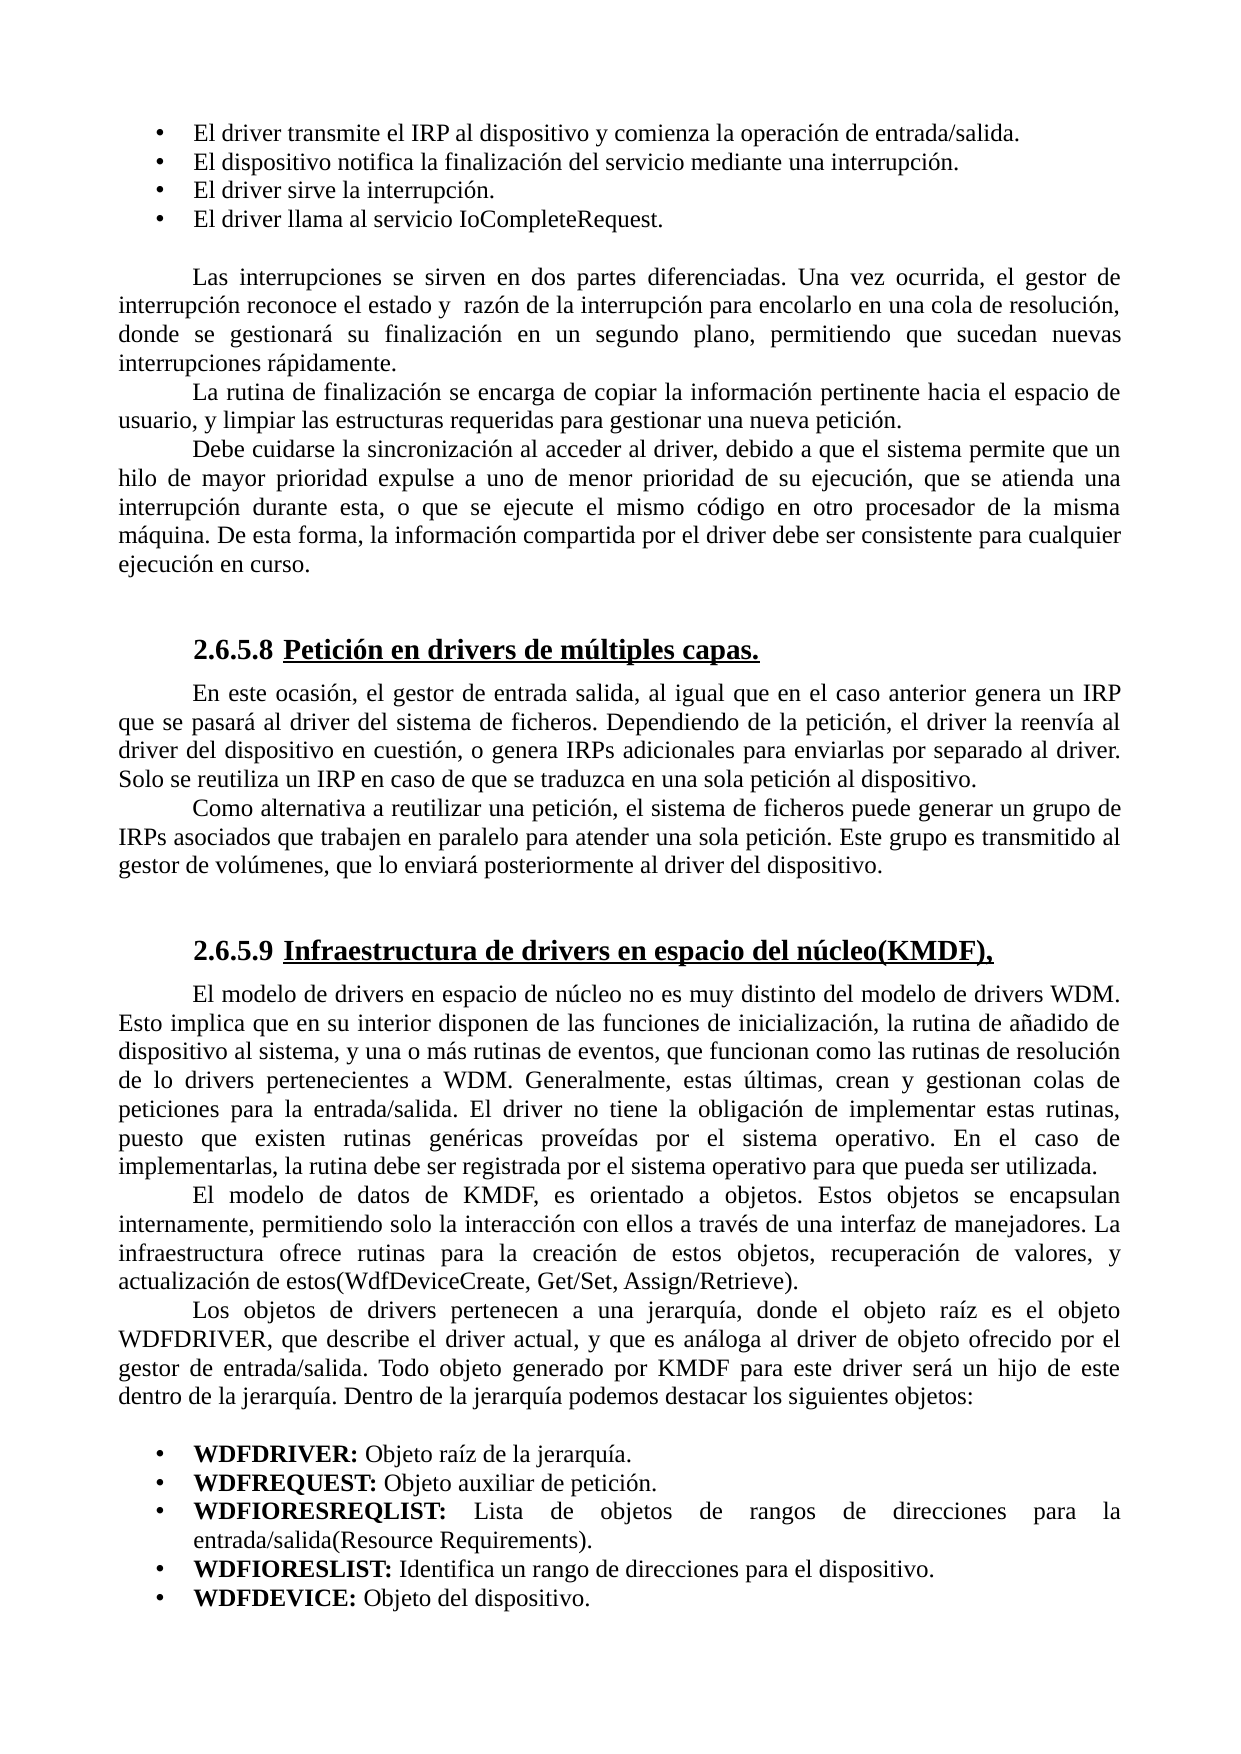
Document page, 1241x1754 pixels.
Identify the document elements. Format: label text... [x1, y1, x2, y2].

list WDFIORESLIST: Identifica un rango de direcciones para el dispositivo. [156, 1554, 1122, 1583]
text En este ocasión, el gestor de entrada salida, al igual que en el caso anterior genera un IRP que se pasará al driver del sistema de ficheros. Dependiendo de la petición, el driver la reenvía al driver del dispositivo en cuestión, o genera IRPs adicionales para enviarlas por separado al driver. Solo se reutiliza un IRP en caso de que se traduzca en una sola petición al dispositivo. [118, 678, 1122, 793]
list WDFDRIVER: Objeto raíz de la jerarquía. [156, 1439, 1122, 1468]
list WDFREQUEST: Objeto auxiliar de petición. [156, 1468, 1122, 1496]
list El driver llama al servicio IoCompleteRequest. [156, 204, 1122, 233]
text Las interrupciones se sirven en dos partes diferenciadas. Una vez ocurrida, el gestor de interrupción reconoce el estado y razón de la interrupción para encolarlo en una cola de resolución, donde se gestionará su finalización en un segundo plano, permitiendo que sucedan nuevas interrupciones rápidamente. [118, 262, 1122, 377]
list El driver sirve la interrupción. [156, 176, 1122, 204]
list WDFIORESREQLIST: Lista de objetos de rangos de direcciones para la entrada/salida(Resource Requirements). [156, 1496, 1122, 1554]
list El driver transmite el IRP al dispositivo y comienza la operación de entrada/salida. [156, 118, 1122, 147]
list El dispositivo notifica la finalización del servicio mediante una interrupción. [156, 147, 1122, 176]
text El modelo de datos de KMDF, es orientado a objetos. Estos objetos se encapsulan internamente, permitiendo solo la interacción con ellos a través de una interfaz de manejadores. La infraestructura ofrece rutinas para la creación de estos objetos, recuperación de valores, y actualización de estos(WdfDeviceCreate, Get/Set, Assign/Retrieve). [118, 1180, 1122, 1295]
text Como alternativa a reutilizar una petición, el sistema de ficheros puede generar un grupo de IRPs asociados que trabajen en paralelo para atender una sola petición. Este grupo es transmitido al gestor de volúmenes, que lo enviará posteriormente al driver del dispositivo. [118, 793, 1122, 879]
list WDFDEVICE: Objeto del dispositivo. [156, 1583, 1122, 1611]
subtitle Infraestructura de drivers en espacio del núcleo(KMDF), [193, 933, 1122, 966]
text El modelo de drivers en espacio de núcleo no es muy distinto del modelo de drivers WDM. Esto implica que en su interior disponen de las funciones de inicialización, la rutina de añadido de dispositivo al sistema, y una o más rutinas de eventos, que funcionan como las rutinas de resolución de lo drivers pertenecientes a WDM. Generalmente, estas últimas, crean y gestionan colas de peticiones para la entrada/salida. El driver no tiene la obligación de implementar estas rutinas, puesto que existen rutinas genéricas proveídas por el sistema operativo. En el caso de implementarlas, la rutina debe ser registrada por el sistema operativo para que pueda ser utilizada. [118, 979, 1122, 1180]
text Debe cuidarse la sincronización al acceder al driver, debido a que el sistema permite que un hilo de mayor prioridad expulse a uno de menor prioridad de su ejecución, que se atienda una interrupción durante esta, o que se ejecute el mismo código en otro procesador de la misma máquina. De esta forma, la información compartida por el driver debe ser consistente para cualquier ejecución en curso. [118, 434, 1122, 578]
text Los objetos de drivers pertenecen a una jerarquía, donde el objeto raíz es el objeto WDFDRIVER, que describe el driver actual, y que es análoga al driver de objeto ofrecido por el gestor de entrada/salida. Todo objeto generado por KMDF para este driver será un hijo de este dentro de la jerarquía. Dentro de la jerarquía podemos destacar los siguientes objetos: [118, 1295, 1122, 1410]
subtitle Petición en drivers de múltiples capas. [193, 632, 1122, 665]
text La rutina de finalización se encarga de copiar la información pertinente hacia el espacio de usuario, y limpiar las estructuras requeridas para gestionar una nueva petición. [118, 377, 1122, 434]
